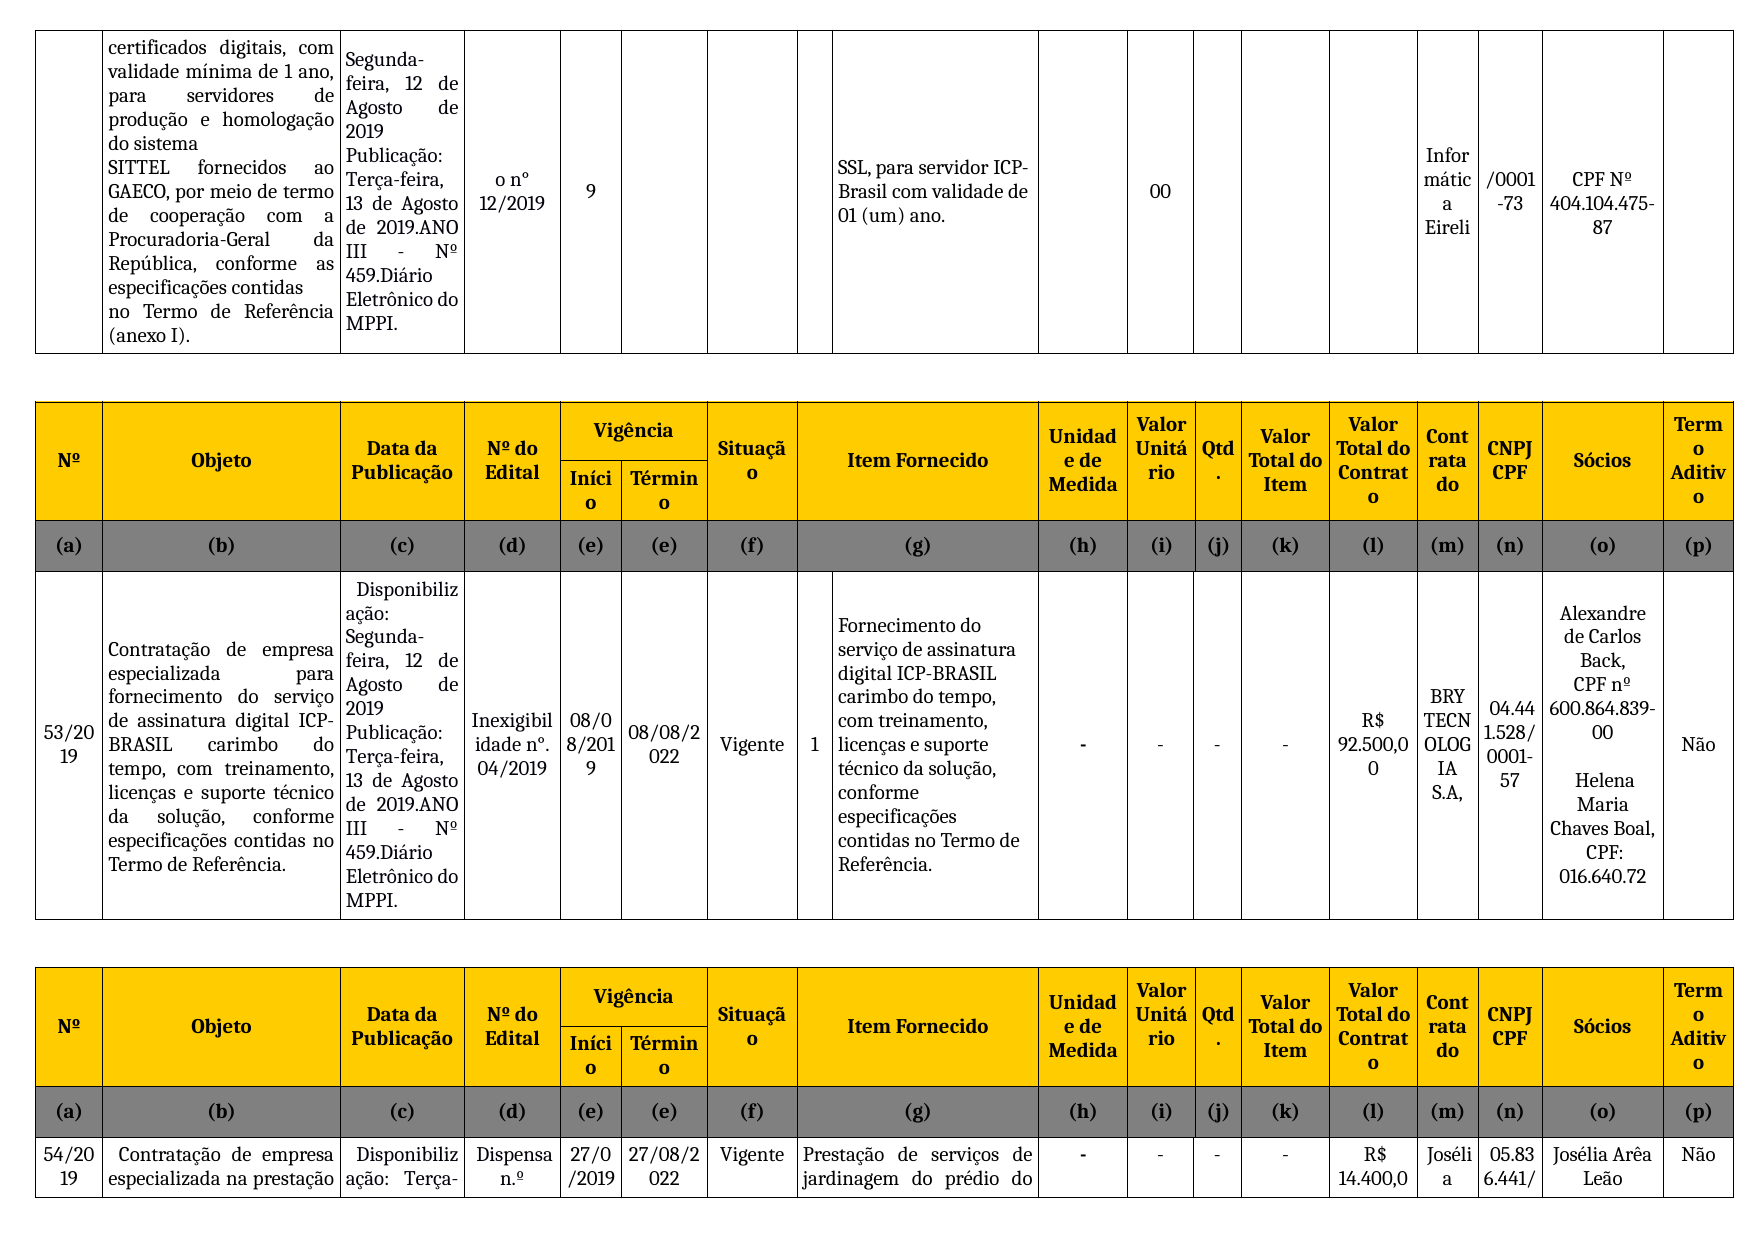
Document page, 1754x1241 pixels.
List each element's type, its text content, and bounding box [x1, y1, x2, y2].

table_cell (p) [1664, 1087, 1733, 1137]
table_cell Disponibilização: Segunda-feira, 12 de Agosto de 2019 Publicação: Terça-feira, 13 de Agosto de 2019.ANO III - Nº 459.Diário Eletrônico do MPPI. [341, 572, 464, 918]
table_header Sócios [1543, 403, 1663, 520]
table_header Valor Total do Contrato [1330, 968, 1417, 1086]
table_header Termo Aditivo [1664, 968, 1733, 1086]
table_header Item Fornecido [798, 403, 1038, 520]
table_cell Prestação de serviços de jardinagem do prédio do [798, 1138, 1038, 1196]
table_header CNPJ CPF [1479, 968, 1542, 1086]
table_cell (n) [1479, 1087, 1542, 1137]
table_cell (p) [1664, 521, 1733, 571]
table_cell Não [1664, 572, 1733, 918]
table_cell Fornecimento do serviço de assinatura digital ICP-BRASIL carimbo do tempo, com treinamento, licenças e suporte técnico da solução, conforme especificações contidas no Termo de Referência. [833, 572, 1038, 918]
table_header Nº do Edital [465, 403, 560, 520]
table_cell (o) [1543, 1087, 1663, 1137]
table_cell - [1128, 1138, 1193, 1196]
table_cell Contratação de empresa especializada na prestação [103, 1138, 340, 1196]
table_cell Término [622, 1027, 707, 1086]
table_cell Alexandre de Carlos Back, CPF nº 600.864.839-00 Helena Maria Chaves Boal, CPF: 016.640.72 [1543, 572, 1663, 918]
table_cell Josélia [1418, 1138, 1478, 1196]
table_header Objeto [103, 968, 340, 1086]
table_header Termo Aditivo [1664, 403, 1733, 520]
table_cell - [1194, 1138, 1241, 1196]
table_cell [622, 31, 707, 353]
table_cell (n) [1479, 521, 1542, 571]
table_cell Josélia Arêa Leão [1543, 1138, 1663, 1196]
table_cell SSL, para servidor ICP- Brasil com validade de 01 (um) ano. [833, 31, 1038, 353]
table_header Valor Total do Contrato [1330, 403, 1417, 520]
table_cell (b) [103, 1087, 340, 1137]
table_cell (c) [341, 1087, 464, 1137]
table_header Valor Unitário [1128, 968, 1195, 1086]
table_header Objeto [103, 403, 340, 520]
table_cell 04.441.528/0001-57 [1479, 572, 1542, 918]
table_cell Início [561, 1027, 621, 1086]
table_cell (m) [1418, 1087, 1478, 1137]
table_cell (l) [1330, 521, 1417, 571]
table_header Vigência [561, 403, 707, 460]
table_cell 27/08/2022 [622, 1138, 707, 1196]
table_cell Dispensa n.º [465, 1138, 560, 1196]
table_cell 54/2019 [36, 1138, 102, 1196]
table_cell 08/08/2019 [561, 572, 621, 918]
table_header Nº do Edital [465, 968, 560, 1086]
table_header Qtd. [1196, 403, 1241, 520]
table_cell - [1039, 1138, 1127, 1196]
table_header Unidade de Medida [1039, 968, 1127, 1086]
table_cell 08/08/2022 [622, 572, 707, 918]
table_cell - [1128, 572, 1193, 918]
table_header Unidade de Medida [1039, 403, 1127, 520]
table_cell Informática Eireli [1418, 31, 1478, 353]
table_cell [708, 31, 797, 353]
table_cell CPF Nº 404.104.475-87 [1543, 31, 1663, 353]
table_cell (i) [1128, 1087, 1195, 1137]
table_cell [1664, 31, 1733, 353]
table_cell (g) [798, 1087, 1038, 1137]
table_cell [1330, 31, 1417, 353]
table_header Qtd. [1196, 968, 1241, 1086]
table_cell (i) [1128, 521, 1195, 571]
table_cell [1194, 31, 1241, 353]
table_cell - [1194, 572, 1241, 918]
table_header CNPJ CPF [1479, 403, 1542, 520]
table_cell (f) [708, 1087, 797, 1137]
table_cell Término [622, 461, 707, 520]
table_cell (g) [798, 521, 1038, 571]
table_cell (h) [1039, 1087, 1127, 1137]
table_cell (j) [1196, 521, 1241, 571]
table_header Valor Total do Item [1242, 403, 1329, 520]
table_cell (a) [36, 1087, 102, 1137]
table_cell certificados digitais, com validade mínima de 1 ano, para servidores de produção e homologação do sistema SITTEL fornecidos ao GAECO, por meio de termo de cooperação com a Procuradoria-Geral da República, conforme as especificações contidas no Termo de Referência (anexo I). [103, 31, 340, 353]
table_cell Segunda-feira, 12 de Agosto de 2019 Publicação: Terça-feira, 13 de Agosto de 2019.ANO III - Nº 459.Diário Eletrônico do MPPI. [341, 31, 464, 353]
table_cell - [1242, 572, 1329, 918]
table_cell - [1242, 1138, 1329, 1196]
table_cell (c) [341, 521, 464, 571]
table_cell (a) [36, 521, 102, 571]
table_cell (m) [1418, 521, 1478, 571]
table_cell (b) [103, 521, 340, 571]
table_cell /0001-73 [1479, 31, 1542, 353]
table_cell (e) [561, 521, 621, 571]
table_cell (e) [561, 1087, 621, 1137]
table_cell Não [1664, 1138, 1733, 1196]
table_header Data da Publicação [341, 968, 464, 1086]
table_cell 05.836.441/ [1479, 1138, 1542, 1196]
table_cell (l) [1330, 1087, 1417, 1137]
table_cell - [1039, 572, 1127, 918]
table_cell [36, 31, 102, 353]
table_cell R$ 14.400,0 [1330, 1138, 1417, 1196]
table_header Situação [708, 968, 797, 1086]
table_cell o n° 12/2019 [465, 31, 560, 353]
table_cell Contratação de empresa especializada para fornecimento do serviço de assinatura digital ICP-BRASIL carimbo do tempo, com treinamento, licenças e suporte técnico da solução, conforme especificações contidas no Termo de Referência. [103, 572, 340, 918]
table_header Valor Unitário [1128, 403, 1195, 520]
table_cell Início [561, 461, 621, 520]
table_cell [1242, 31, 1329, 353]
table_cell [798, 31, 832, 353]
table_cell (e) [622, 521, 707, 571]
table_header Data da Publicação [341, 403, 464, 520]
table_cell (o) [1543, 521, 1663, 571]
table_cell 9 [561, 31, 621, 353]
table_cell Disponibilização: Terça- [341, 1138, 464, 1196]
table_header Contratado [1418, 403, 1478, 520]
table_cell (d) [465, 1087, 560, 1137]
table_header Valor Total do Item [1242, 968, 1329, 1086]
table_header Nº [36, 403, 102, 520]
table_header Contratado [1418, 968, 1478, 1086]
table_header Item Fornecido [798, 968, 1038, 1086]
table_cell 27/0/2019 [561, 1138, 621, 1196]
table_cell Vigente [708, 572, 797, 918]
table_header Vigência [561, 968, 707, 1026]
table_cell 00 [1128, 31, 1193, 353]
table_cell (k) [1242, 1087, 1329, 1137]
table_cell (f) [708, 521, 797, 571]
table_cell (j) [1196, 1087, 1241, 1137]
table_header Nº [36, 968, 102, 1086]
table_cell 53/2019 [36, 572, 102, 918]
table_cell Inexigibilidade n°. 04/2019 [465, 572, 560, 918]
table_cell Vigente [708, 1138, 797, 1196]
table_cell R$ 92.500,00 [1330, 572, 1417, 918]
table_cell 1 [798, 572, 832, 918]
table_cell [1039, 31, 1127, 353]
table_header Situação [708, 403, 797, 520]
table_cell (h) [1039, 521, 1127, 571]
table_cell (e) [622, 1087, 707, 1137]
table_cell (k) [1242, 521, 1329, 571]
table_cell BRY TECNOLOGIA S.A, [1418, 572, 1478, 918]
table_cell (d) [465, 521, 560, 571]
table_header Sócios [1543, 968, 1663, 1086]
